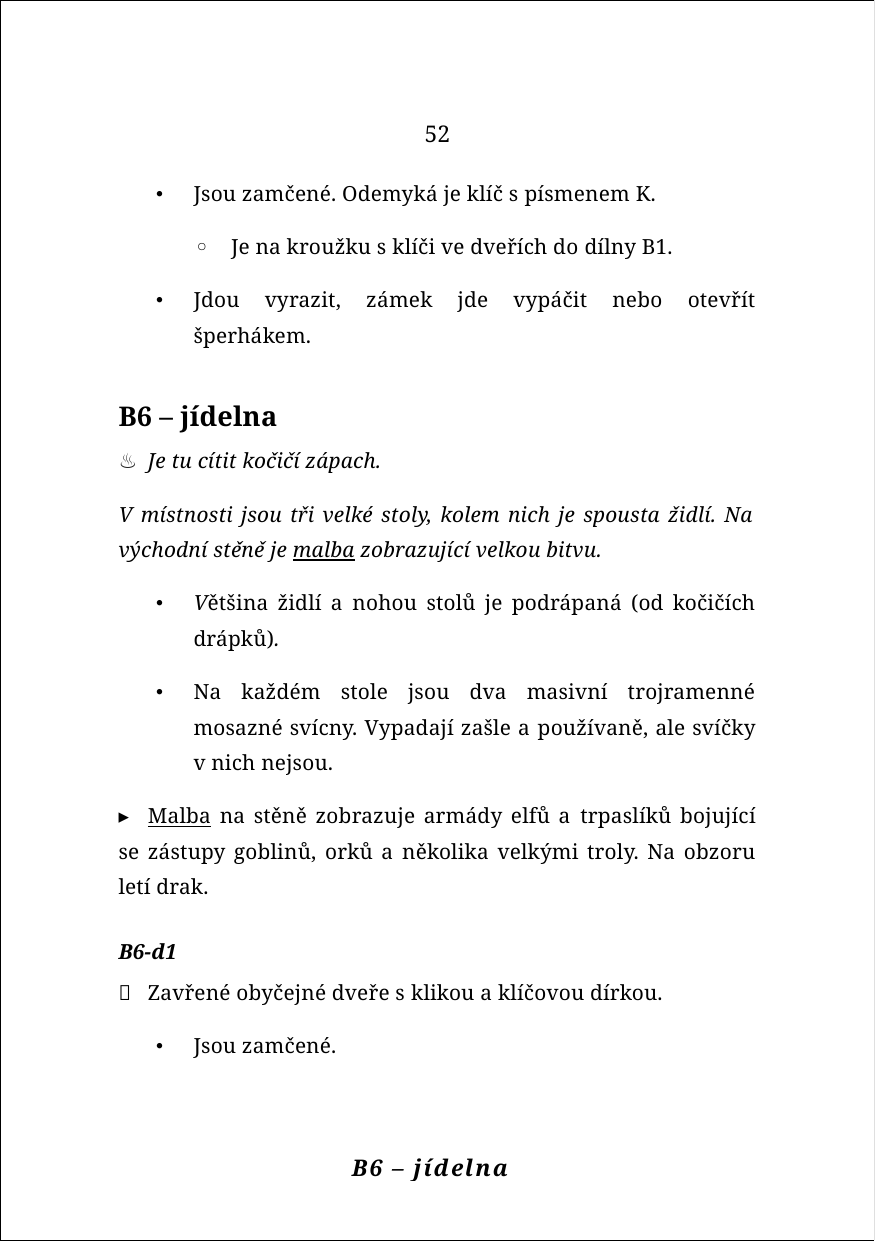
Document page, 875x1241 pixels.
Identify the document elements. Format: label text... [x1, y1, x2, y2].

list Na každém stole jsou dva masivní trojramenné mosazné svícny. Vypadají zašle a⁠ používaně, ale svíčky v⁠ nich nejsou. [156, 677, 756, 777]
list Jsou zamčené. Odemyká je klíč s⁠ písmenem K. [156, 179, 756, 207]
text ♨ Je tu cítit kočičí zápach. [118, 446, 756, 475]
list Většina židlí a⁠ nohou stolů je podrápaná (od kočičích drápků). [156, 588, 756, 652]
subtitle B6-d1 [118, 937, 756, 966]
list Jsou zamčené. [156, 1031, 756, 1059]
list Je na kroužku s⁠ klíči ve dveřích do dílny B1. [193, 232, 756, 261]
text V⁠ místnosti jsou tři velké stoly, kolem nich je spousta židlí. Na východní stěně je malba zobrazující velkou bitvu. [118, 500, 756, 564]
text 🚪 Zavřené obyčejné dveře s⁠ klikou a⁠ klíčovou dírkou. [118, 978, 756, 1006]
text ▸ Malba na stěně zobrazuje armády elfů a⁠ trpaslíků bojující se zástupy goblinů, orků a⁠ několika velkými troly. Na obzoru letí drak. [118, 801, 756, 901]
list Jdou vyrazit, zámek jde vypáčit nebo otevřít šperhákem. [156, 285, 756, 349]
subtitle B6 – jídelna [118, 398, 756, 435]
